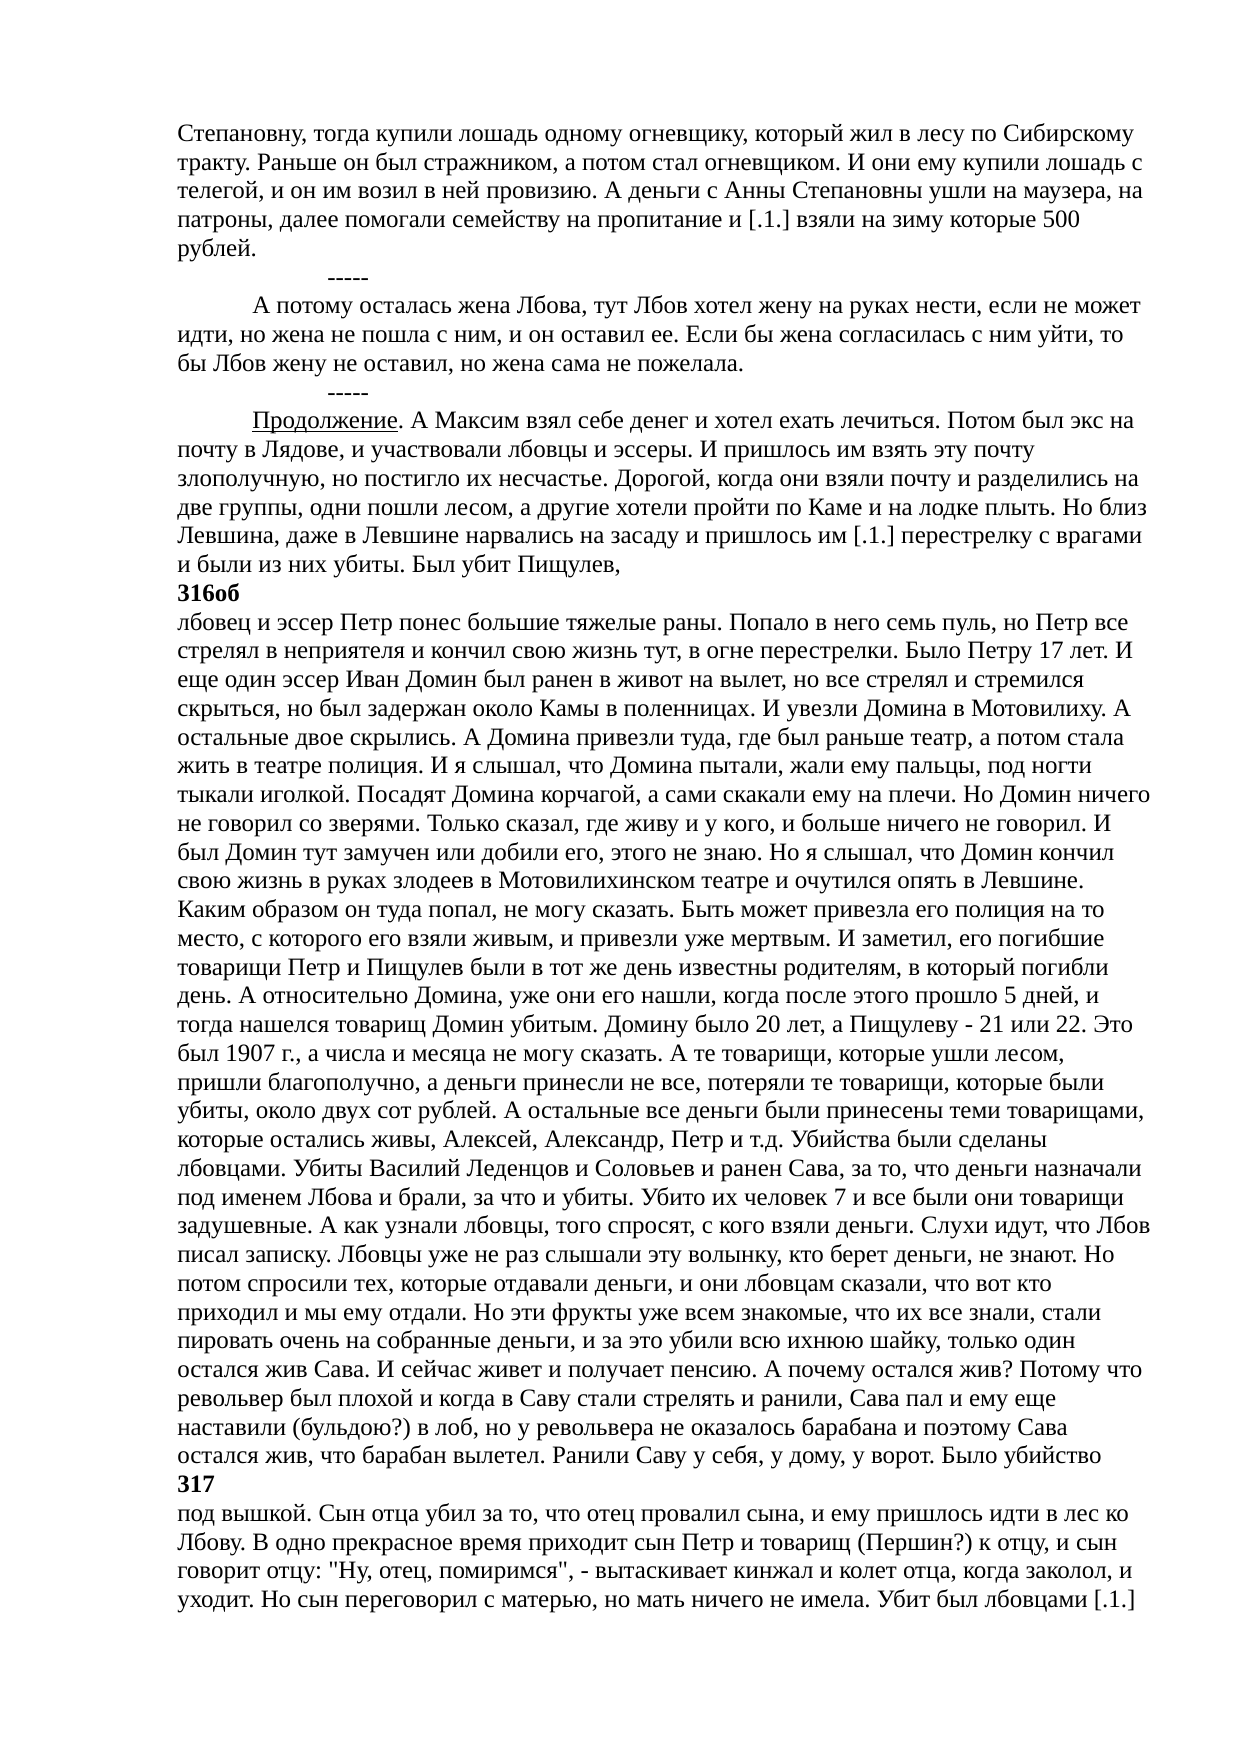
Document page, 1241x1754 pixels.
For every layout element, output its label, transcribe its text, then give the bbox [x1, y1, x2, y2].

text 316об [177, 578, 1152, 607]
text 317 [177, 1469, 1152, 1498]
text лбовец и эссер Петр понес большие тяжелые раны. Попало в него семь пуль, но Петр все стрелял в неприятеля и кончил свою жизнь тут, в огне перестрелки. Было Петру 17 лет. И еще один эссер Иван Домин был ранен в живот на вылет, но все стрелял и стремился скрыться, но был задержан около Камы в поленницах. И увезли Домина в Мотовилиху. А остальные двое скрылись. А Домина привезли туда, где был раньше театр, а потом стала жить в театре полиция. И я слышал, что Домина пытали, жали ему пальцы, под ногти тыкали иголкой. Посадят Домина корчагой, а сами скакали ему на плечи. Но Домин ничего не говорил со зверями. Только сказал, где живу и у кого, и больше ничего не говорил. И был Домин тут замучен или добили его, этого не знаю. Но я слышал, что Домин кончил свою жизнь в руках злодеев в Мотовилихинском театре и очутился опять в Левшине. Каким образом он туда попал, не могу сказать. Быть может привезла его полиция на то место, с которого его взяли живым, и привезли уже мертвым. И заметил, его погибшие товарищи Петр и Пищулев были в тот же день известны родителям, в который погибли день. А относительно Домина, уже они его нашли, когда после этого прошло 5 дней, и тогда нашелся товарищ Домин убитым. Домину было 20 лет, а Пищулеву - 21 или 22. Это был 1907 г., а числа и месяца не могу сказать. А те товарищи, которые ушли лесом, пришли благополучно, а деньги принесли не все, потеряли те товарищи, которые были убиты, около двух сот рублей. А остальные все деньги были принесены теми товарищами, которые остались живы, Алексей, Александр, Петр и т.д. Убийства были сделаны лбовцами. Убиты Василий Леденцов и Соловьев и ранен Сава, за то, что деньги назначали под именем Лбова и брали, за что и убиты. Убито их человек 7 и все были они товарищи задушевные. А как узнали лбовцы, того спросят, с кого взяли деньги. Слухи идут, что Лбов писал записку. Лбовцы уже не раз слышали эту волынку, кто берет деньги, не знают. Но потом спросили тех, которые отдавали деньги, и они лбовцам сказали, что вот кто приходил и мы ему отдали. Но эти фрукты уже всем знакомые, что их все знали, стали пировать очень на собранные деньги, и за это убили всю ихнюю шайку, только один остался жив Сава. И сейчас живет и получает пенсию. А почему остался жив? Потому что револьвер был плохой и когда в Саву стали стрелять и ранили, Сава пал и ему еще наставили (бульдою?) в лоб, но у револьвера не оказалось барабана и поэтому Сава остался жив, что барабан вылетел. Ранили Саву у себя, у дому, у ворот. Было убийство [177, 607, 1152, 1469]
text под вышкой. Сын отца убил за то, что отец провалил сына, и ему пришлось идти в лес ко Лбову. В одно прекрасное время приходит сын Петр и товарищ (Першин?) к отцу, и сын говорит отцу: "Ну, отец, помиримся", - вытаскивает кинжал и колет отца, когда заколол, и уходит. Но сын переговорил с матерью, но мать ничего не имела. Убит был лбовцами [.1.] [177, 1498, 1152, 1613]
text А потому осталась жена Лбова, тут Лбов хотел жену на руках нести, если не может идти, но жена не пошла с ним, и он оставил ее. Если бы жена согласилась с ним уйти, то бы Лбов жену не оставил, но жена сама не пожелала. [177, 291, 1152, 377]
text ----- [177, 262, 1152, 291]
text ----- [177, 377, 1152, 406]
text Степановну, тогда купили лошадь одному огневщику, который жил в лесу по Сибирскому тракту. Раньше он был стражником, а потом стал огневщиком. И они ему купили лошадь с телегой, и он им возил в ней провизию. А деньги с Анны Степановны ушли на маузера, на патроны, далее помогали семейству на пропитание и [.1.] взяли на зиму которые 500 рублей. [177, 118, 1152, 262]
text Продолжение. А Максим взял себе денег и хотел ехать лечиться. Потом был экс на почту в Лядове, и участвовали лбовцы и эссеры. И пришлось им взять эту почту злополучную, но постигло их несчастье. Дорогой, когда они взяли почту и разделились на две группы, одни пошли лесом, а другие хотели пройти по Каме и на лодке плыть. Но близ Левшина, даже в Левшине нарвались на засаду и пришлось им [.1.] перестрелку с врагами и были из них убиты. Был убит Пищулев, [177, 406, 1152, 578]
